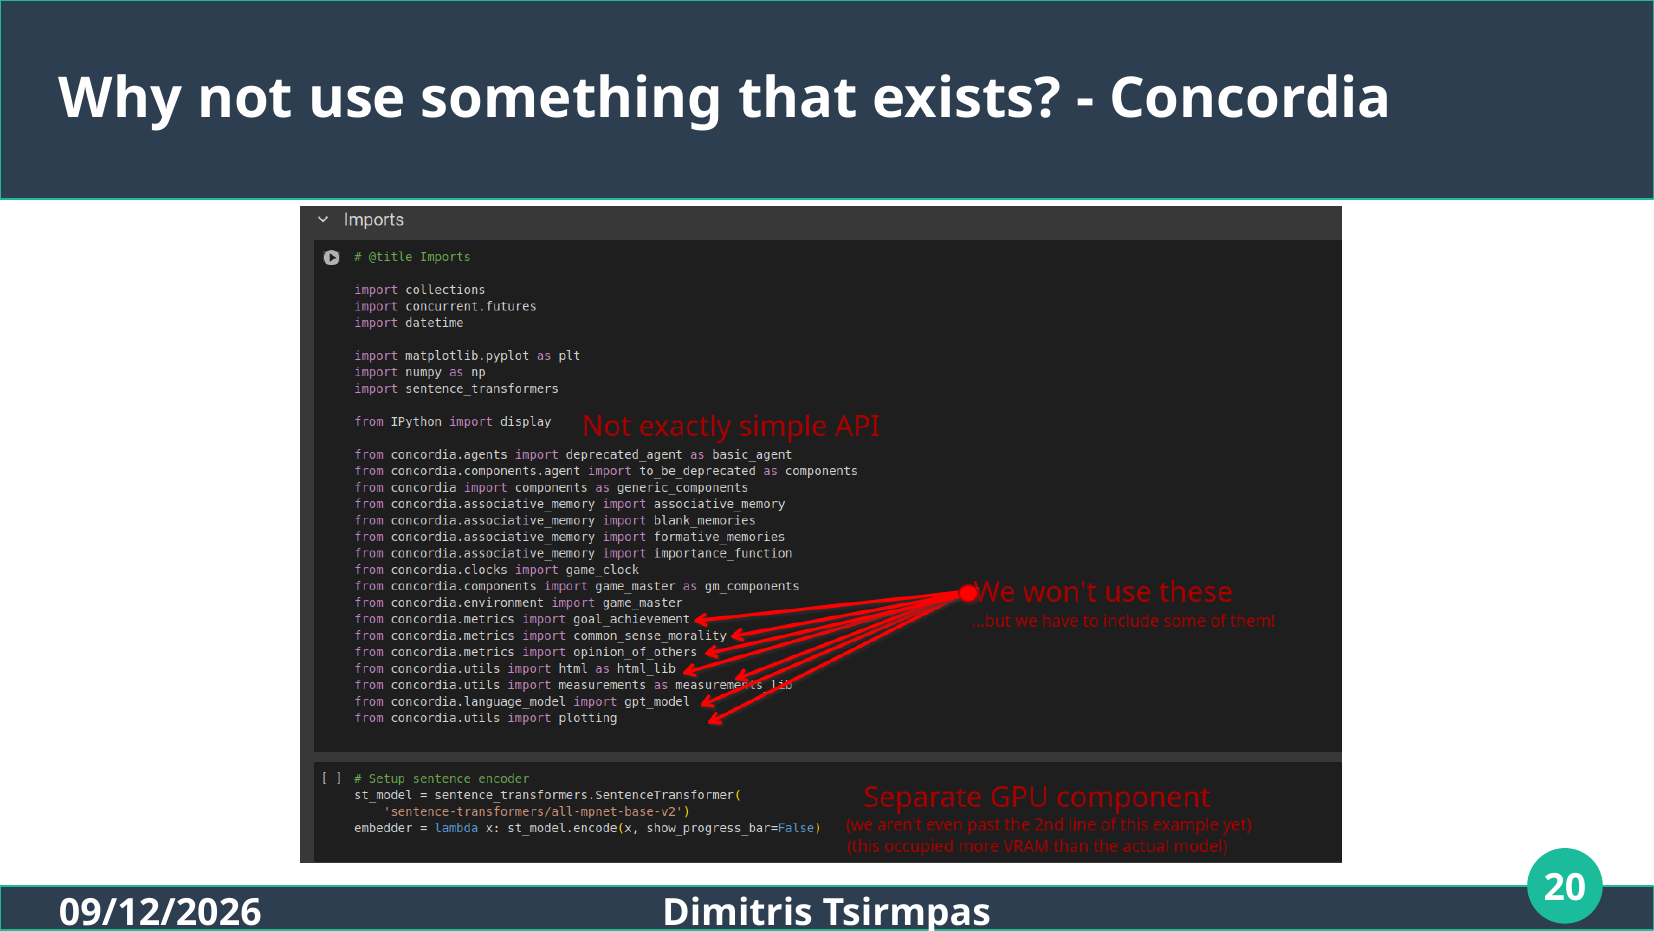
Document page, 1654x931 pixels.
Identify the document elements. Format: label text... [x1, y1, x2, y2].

picture [300, 206, 1342, 863]
title Why not use something that exists? - Concordia [59, 37, 1595, 155]
